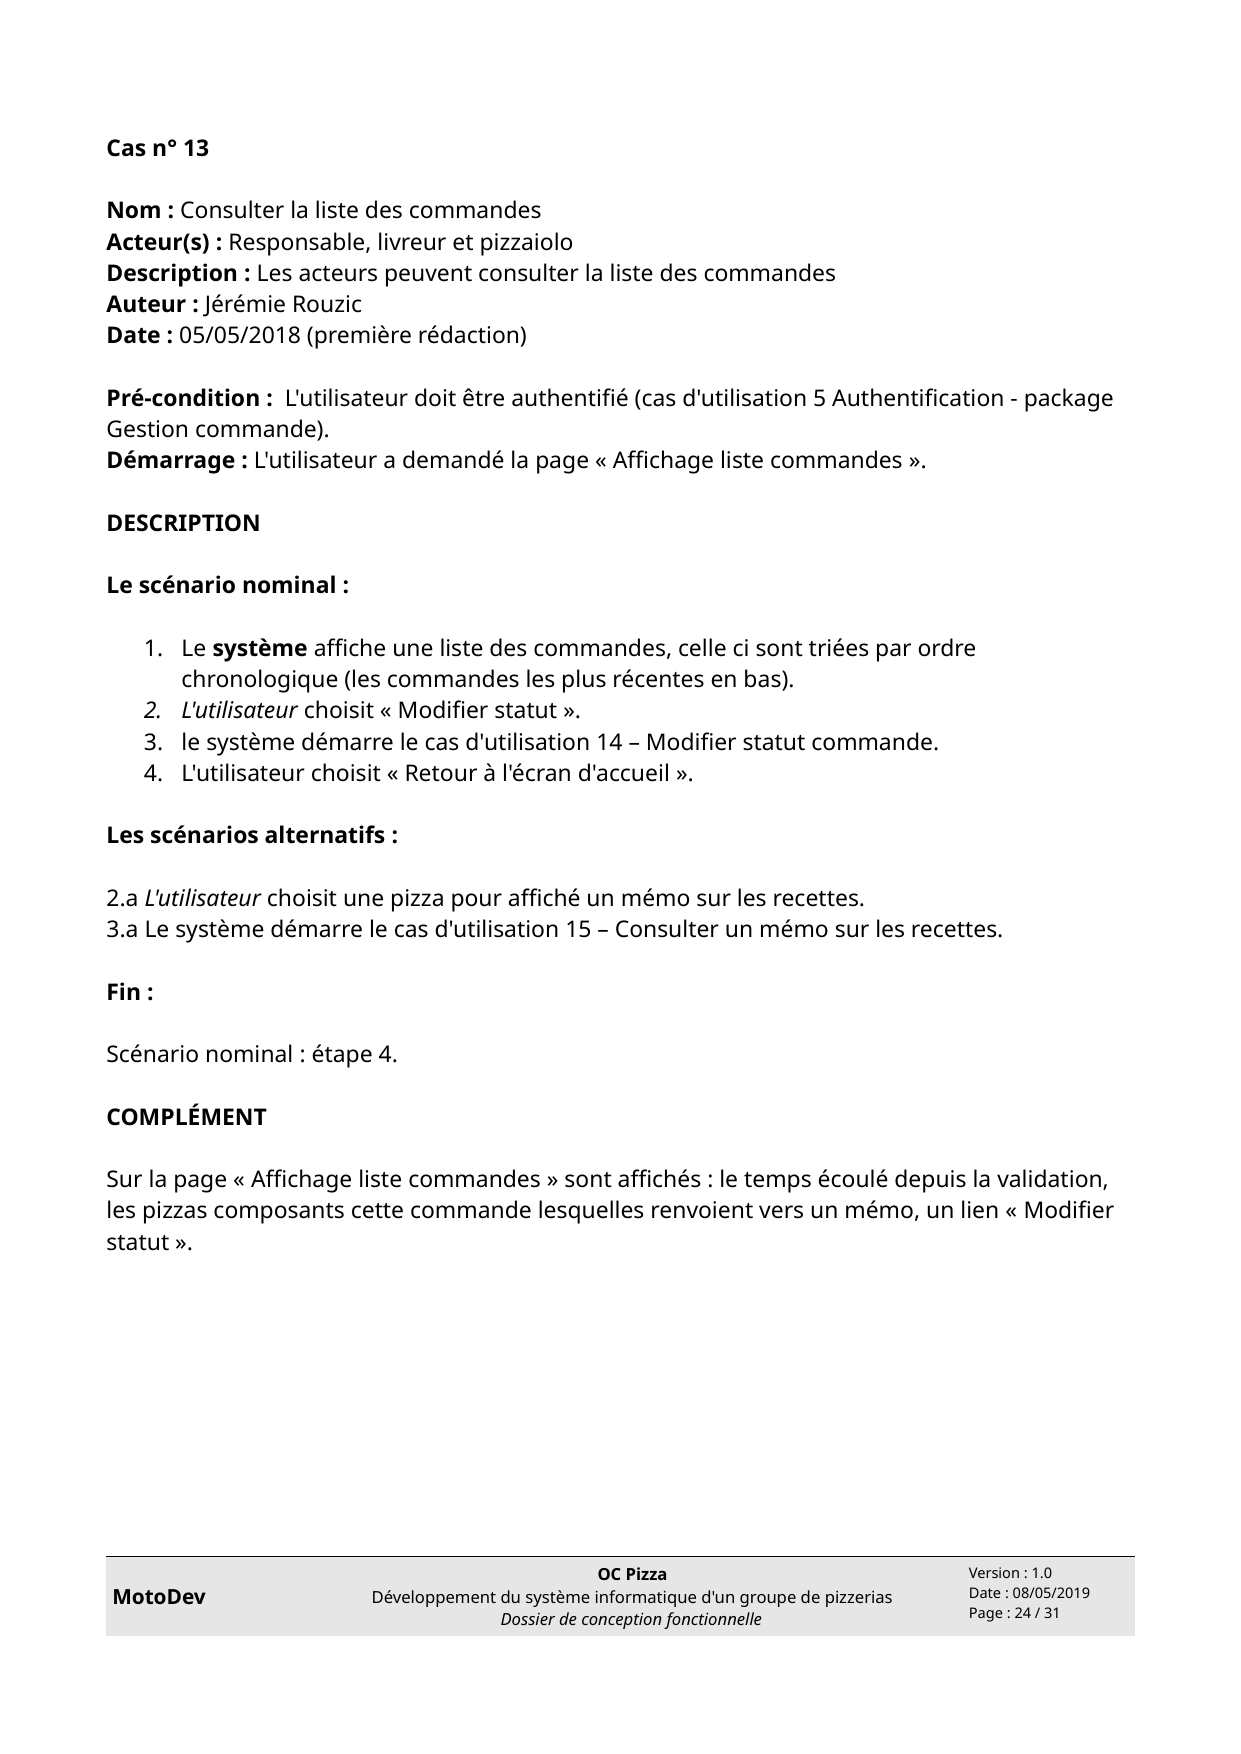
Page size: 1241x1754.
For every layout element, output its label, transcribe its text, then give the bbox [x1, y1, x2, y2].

text Nom : Consulter la liste des commandes [106, 194, 1134, 225]
text Cas n° 13 [106, 132, 1134, 163]
text Fin : [106, 975, 1134, 1007]
list L'utilisateur choisit « Modifier statut ». [144, 694, 1134, 725]
list Le système affiche une liste des commandes, celle ci sont triées par ordre chronologique (les commandes les plus récentes en bas). [144, 632, 1134, 694]
text Scénario nominal : étape 4. [106, 1038, 1134, 1069]
text Acteur(s) : Responsable, livreur et pizzaiolo [106, 225, 1134, 257]
list L'utilisateur choisit « Retour à l'écran d'accueil ». [144, 757, 1134, 788]
text Date : 05/05/2018 (première rédaction) [106, 319, 1134, 350]
text Le scénario nominal : [106, 569, 1134, 600]
text 2.a L'utilisateur choisit une pizza pour affiché un mémo sur les recettes. [106, 882, 1134, 913]
text 3.a Le système démarre le cas d'utilisation 15 – Consulter un mémo sur les recettes. [106, 913, 1134, 944]
text Les scénarios alternatifs : [106, 819, 1134, 850]
text COMPLÉMENT [106, 1100, 1134, 1132]
list le système démarre le cas d'utilisation 14 – Modifier statut commande. [144, 725, 1134, 757]
text Auteur : Jérémie Rouzic [106, 288, 1134, 319]
text Démarrage : L'utilisateur a demandé la page « Affichage liste commandes ». [106, 444, 1134, 475]
text Sur la page « Affichage liste commandes » sont affichés : le temps écoulé depuis la validation, les pizzas composants cette commande lesquelles renvoient vers un mémo, un lien « Modifier statut ». [106, 1163, 1134, 1257]
text DESCRIPTION [106, 507, 1134, 538]
text Description : Les acteurs peuvent consulter la liste des commandes [106, 257, 1134, 288]
text Pré-condition : L'utilisateur doit être authentifié (cas d'utilisation 5 Authentification - package Gestion commande). [106, 382, 1134, 444]
